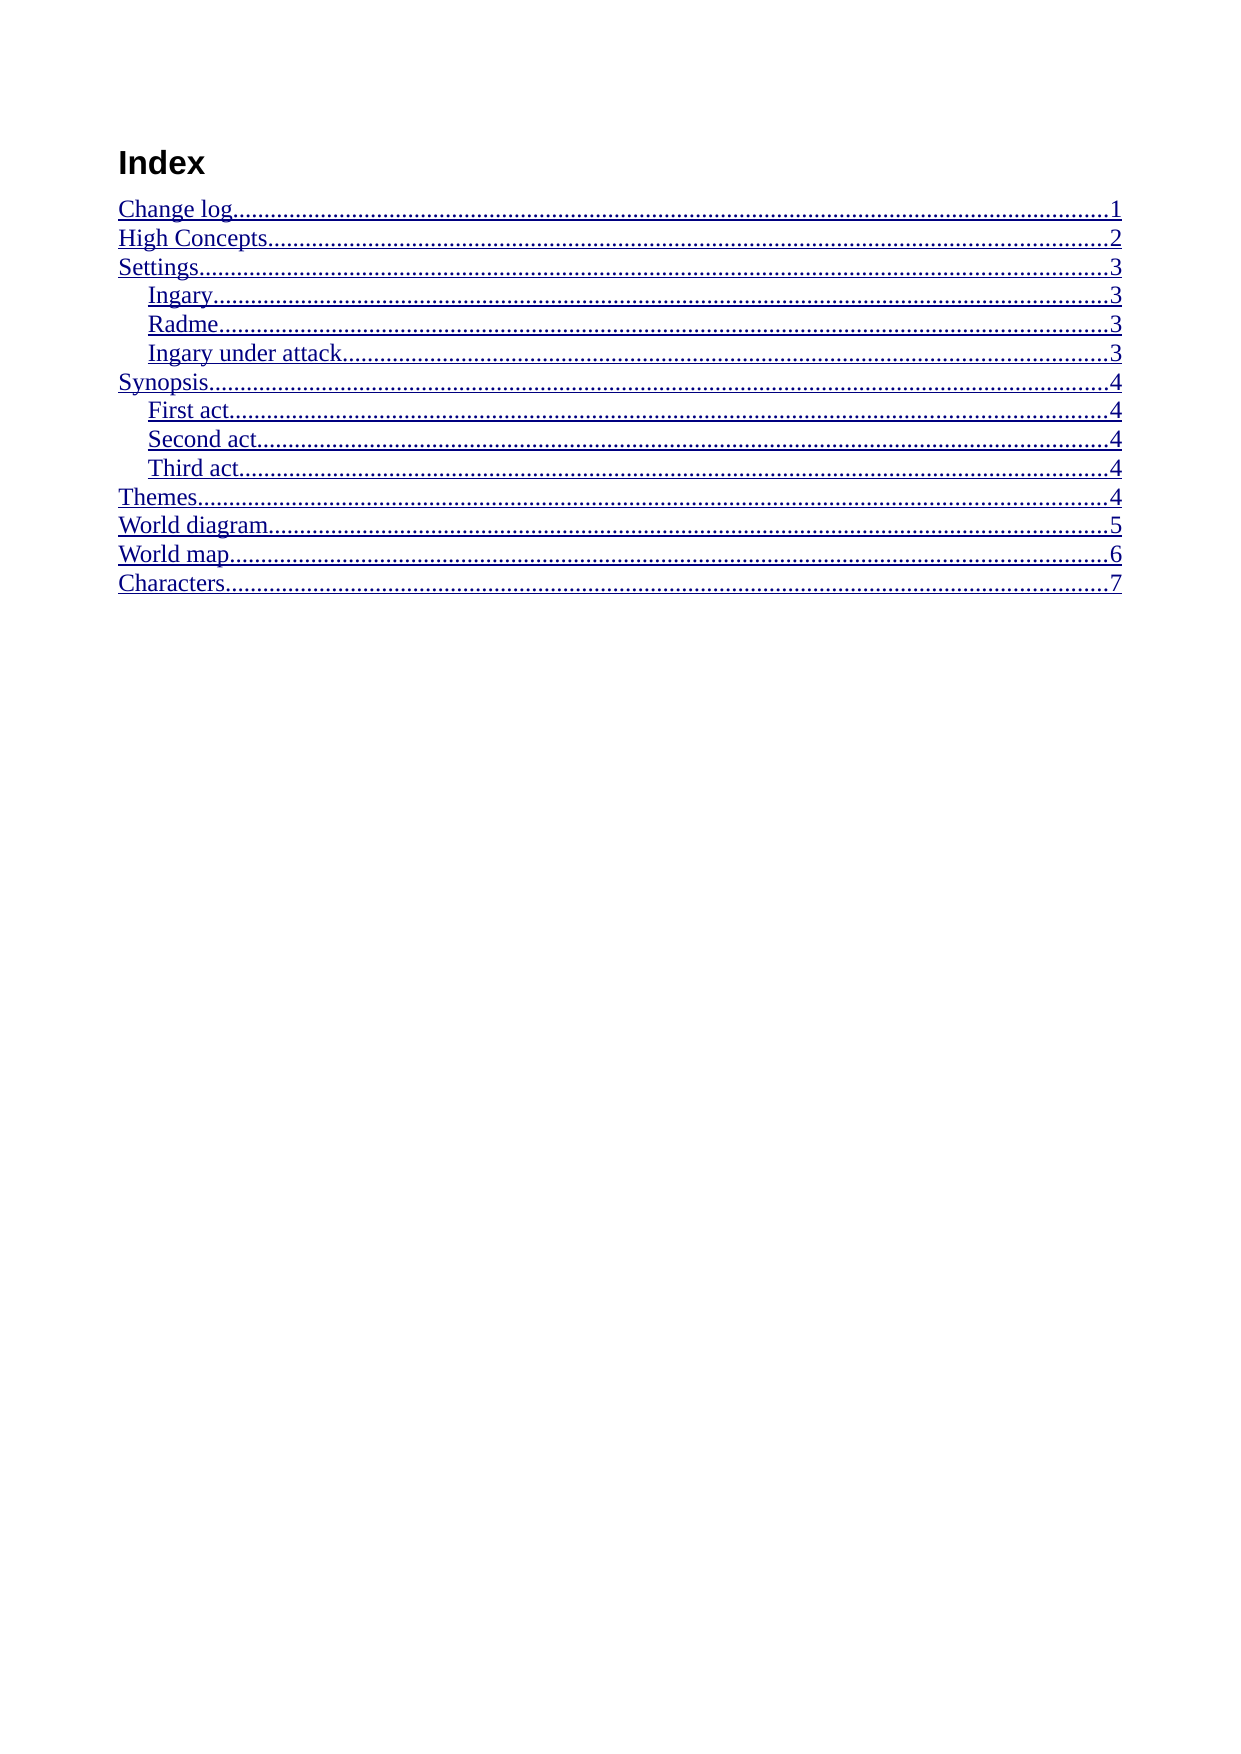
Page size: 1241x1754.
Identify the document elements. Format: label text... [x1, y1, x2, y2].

subtitle Index [118, 143, 1122, 182]
text Synopsis 4 [118, 367, 1122, 392]
text World map 6 [118, 539, 1122, 564]
text Radme 3 [148, 309, 1122, 334]
text Ingary 3 [148, 280, 1122, 305]
text World diagram 5 [118, 510, 1122, 535]
text Characters 7 [118, 568, 1122, 593]
text High Concepts 2 [118, 223, 1122, 248]
text Themes 4 [118, 482, 1122, 507]
text Third act 4 [148, 453, 1122, 478]
text Ingary under attack 3 [148, 338, 1122, 363]
text Settings 3 [118, 252, 1122, 277]
text Change log 1 [118, 194, 1122, 219]
text Second act 4 [148, 424, 1122, 449]
text First act 4 [148, 395, 1122, 420]
